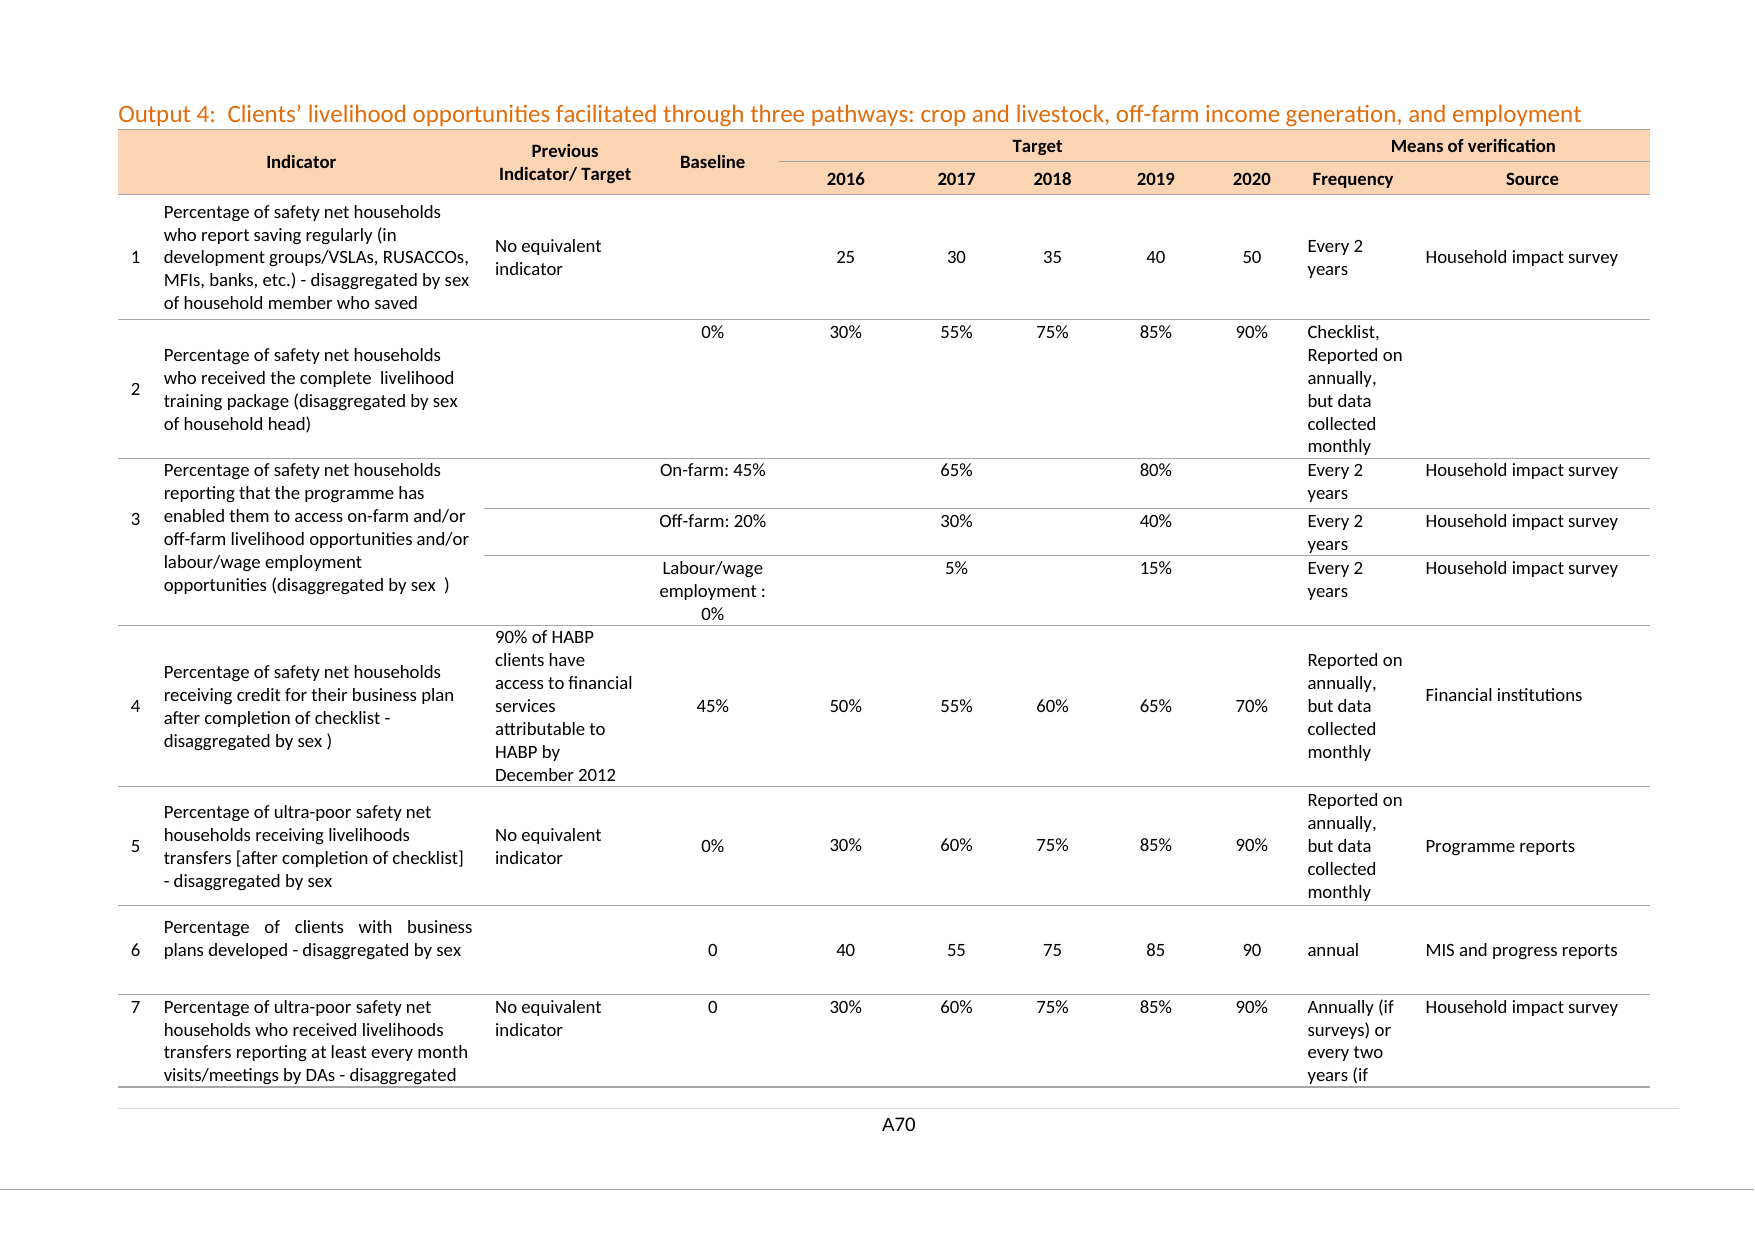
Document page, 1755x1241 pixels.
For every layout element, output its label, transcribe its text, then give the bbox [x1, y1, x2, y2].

table_cell [484, 320, 646, 458]
table_cell [779, 459, 912, 508]
table_cell 90 [1207, 906, 1296, 994]
table_cell Frequency [1296, 162, 1414, 194]
table_cell 30% [779, 995, 912, 1086]
table_cell 40 [779, 906, 912, 994]
table_cell No equivalent indicator [484, 995, 646, 1086]
table_cell Percentage of clients with business plans developed - disaggregated by sex [152, 906, 484, 994]
table_cell 5% [912, 556, 1001, 624]
table_cell 90% [1207, 320, 1296, 458]
table_cell [484, 556, 646, 624]
table_cell 60% [912, 995, 1001, 1086]
table_cell Checklist, Reported on annually, but data collected monthly [1296, 320, 1414, 458]
table_cell 50 [1207, 195, 1296, 319]
table_cell 65% [1104, 626, 1207, 786]
table_cell Percentage of safety net households who received the complete livelihood training package (disaggregated by sex of household head) [152, 320, 484, 458]
table_cell 25 [779, 195, 912, 319]
table_cell On-farm: 45% [646, 459, 779, 508]
table_cell 80% [1104, 459, 1207, 508]
table_cell Every 2 years [1296, 459, 1414, 508]
table_cell Programme reports [1414, 787, 1650, 905]
table_cell 55% [912, 626, 1001, 786]
table_cell [1001, 459, 1104, 508]
table_cell 0 [646, 906, 779, 994]
table_cell 0 [646, 995, 779, 1086]
table_header Previous Indicator/ Target [484, 130, 646, 194]
table_cell [779, 556, 912, 624]
table_cell Labour/wage employment : 0% [646, 556, 779, 624]
table_cell 30% [912, 509, 1001, 555]
table_cell Financial institutions [1414, 626, 1650, 786]
table_cell 40 [1104, 195, 1207, 319]
table_cell 7 [118, 995, 152, 1086]
table_cell Household impact survey [1414, 195, 1650, 319]
table_cell 2016 [779, 162, 912, 194]
table_cell 85% [1104, 787, 1207, 905]
table_cell Percentage of safety net households receiving credit for their business plan after completion of checklist - disaggregated by sex ) [152, 626, 484, 786]
table_header Baseline [646, 130, 779, 194]
table_cell Household impact survey [1414, 459, 1650, 508]
table_cell Household impact survey [1414, 995, 1650, 1086]
table_cell Percentage of safety net households who report saving regularly (in development groups/VSLAs, RUSACCOs, MFIs, banks, etc.) - disaggregated by sex of household member who saved [152, 195, 484, 319]
table_cell Every 2 years [1296, 509, 1414, 555]
table_cell Every 2 years [1296, 556, 1414, 624]
table_cell 40% [1104, 509, 1207, 555]
table_cell MIS and progress reports [1414, 906, 1650, 994]
table_cell [646, 195, 779, 319]
table_cell 90% [1207, 787, 1296, 905]
table_cell Source [1414, 162, 1650, 194]
table_cell 0% [646, 320, 779, 458]
table_cell 75% [1001, 320, 1104, 458]
table_cell Off-farm: 20% [646, 509, 779, 555]
table_cell 1 [118, 195, 152, 319]
table_cell [484, 459, 646, 508]
table_cell annual [1296, 906, 1414, 994]
table_cell Percentage of ultra-poor safety net households receiving livelihoods transfers [after completion of checklist] - disaggregated by sex [152, 787, 484, 905]
table_cell 6 [118, 906, 152, 994]
table_cell 2020 [1207, 162, 1296, 194]
table_cell Household impact survey [1414, 556, 1650, 624]
table_cell Percentage of safety net households reporting that the programme has enabled them to access on-farm and/or off-farm livelihood opportunities and/or labour/wage employment opportunities (disaggregated by sex ) [152, 459, 484, 624]
table_cell No equivalent indicator [484, 787, 646, 905]
table_cell 85% [1104, 995, 1207, 1086]
table_cell 2019 [1104, 162, 1207, 194]
table_cell 30% [779, 787, 912, 905]
table_cell Reported on annually, but data collected monthly [1296, 626, 1414, 786]
table_cell [1414, 320, 1650, 458]
table_cell [1207, 556, 1296, 624]
table_cell [1207, 459, 1296, 508]
table_cell Annually (if surveys) or every two years (if [1296, 995, 1414, 1086]
table_cell Household impact survey [1414, 509, 1650, 555]
table_cell 2017 [912, 162, 1001, 194]
table_cell 45% [646, 626, 779, 786]
table_cell 60% [1001, 626, 1104, 786]
table_cell 55 [912, 906, 1001, 994]
table_header Indicator [118, 130, 484, 194]
table_cell [779, 509, 912, 555]
table_cell Reported on annually, but data collected monthly [1296, 787, 1414, 905]
table_cell 2018 [1001, 162, 1104, 194]
subtitle Output 4: Clients’ livelihood opportunities facilitated through three pathways: crop and livestock, off-farm income generation, and employment [118, 98, 1679, 128]
table_cell 15% [1104, 556, 1207, 624]
table_cell 50% [779, 626, 912, 786]
table_cell [1001, 509, 1104, 555]
table_cell 75 [1001, 906, 1104, 994]
table_cell [484, 906, 646, 994]
table_cell Every 2 years [1296, 195, 1414, 319]
table_cell 4 [118, 626, 152, 786]
table_cell 5 [118, 787, 152, 905]
table_cell 90% [1207, 995, 1296, 1086]
table_cell 3 [118, 459, 152, 624]
table_header Means of verification [1296, 130, 1650, 161]
table_cell 85% [1104, 320, 1207, 458]
table_cell 75% [1001, 995, 1104, 1086]
table_header Target [779, 130, 1296, 161]
table_cell 65% [912, 459, 1001, 508]
table_cell 30 [912, 195, 1001, 319]
table_cell 55% [912, 320, 1001, 458]
table_cell [1207, 509, 1296, 555]
table_cell [484, 509, 646, 555]
table_cell 2 [118, 320, 152, 458]
table_cell 90% of HABP clients have access to financial services attributable to HABP by December 2012 [484, 626, 646, 786]
table_cell 35 [1001, 195, 1104, 319]
table_cell 70% [1207, 626, 1296, 786]
table_cell 60% [912, 787, 1001, 905]
table_cell No equivalent indicator [484, 195, 646, 319]
table_cell Percentage of ultra-poor safety net households who received livelihoods transfers reporting at least every month visits/meetings by DAs - disaggregated [152, 995, 484, 1086]
table_cell [1001, 556, 1104, 624]
table_cell 75% [1001, 787, 1104, 905]
table_cell 0% [646, 787, 779, 905]
table_cell 30% [779, 320, 912, 458]
table_cell 85 [1104, 906, 1207, 994]
